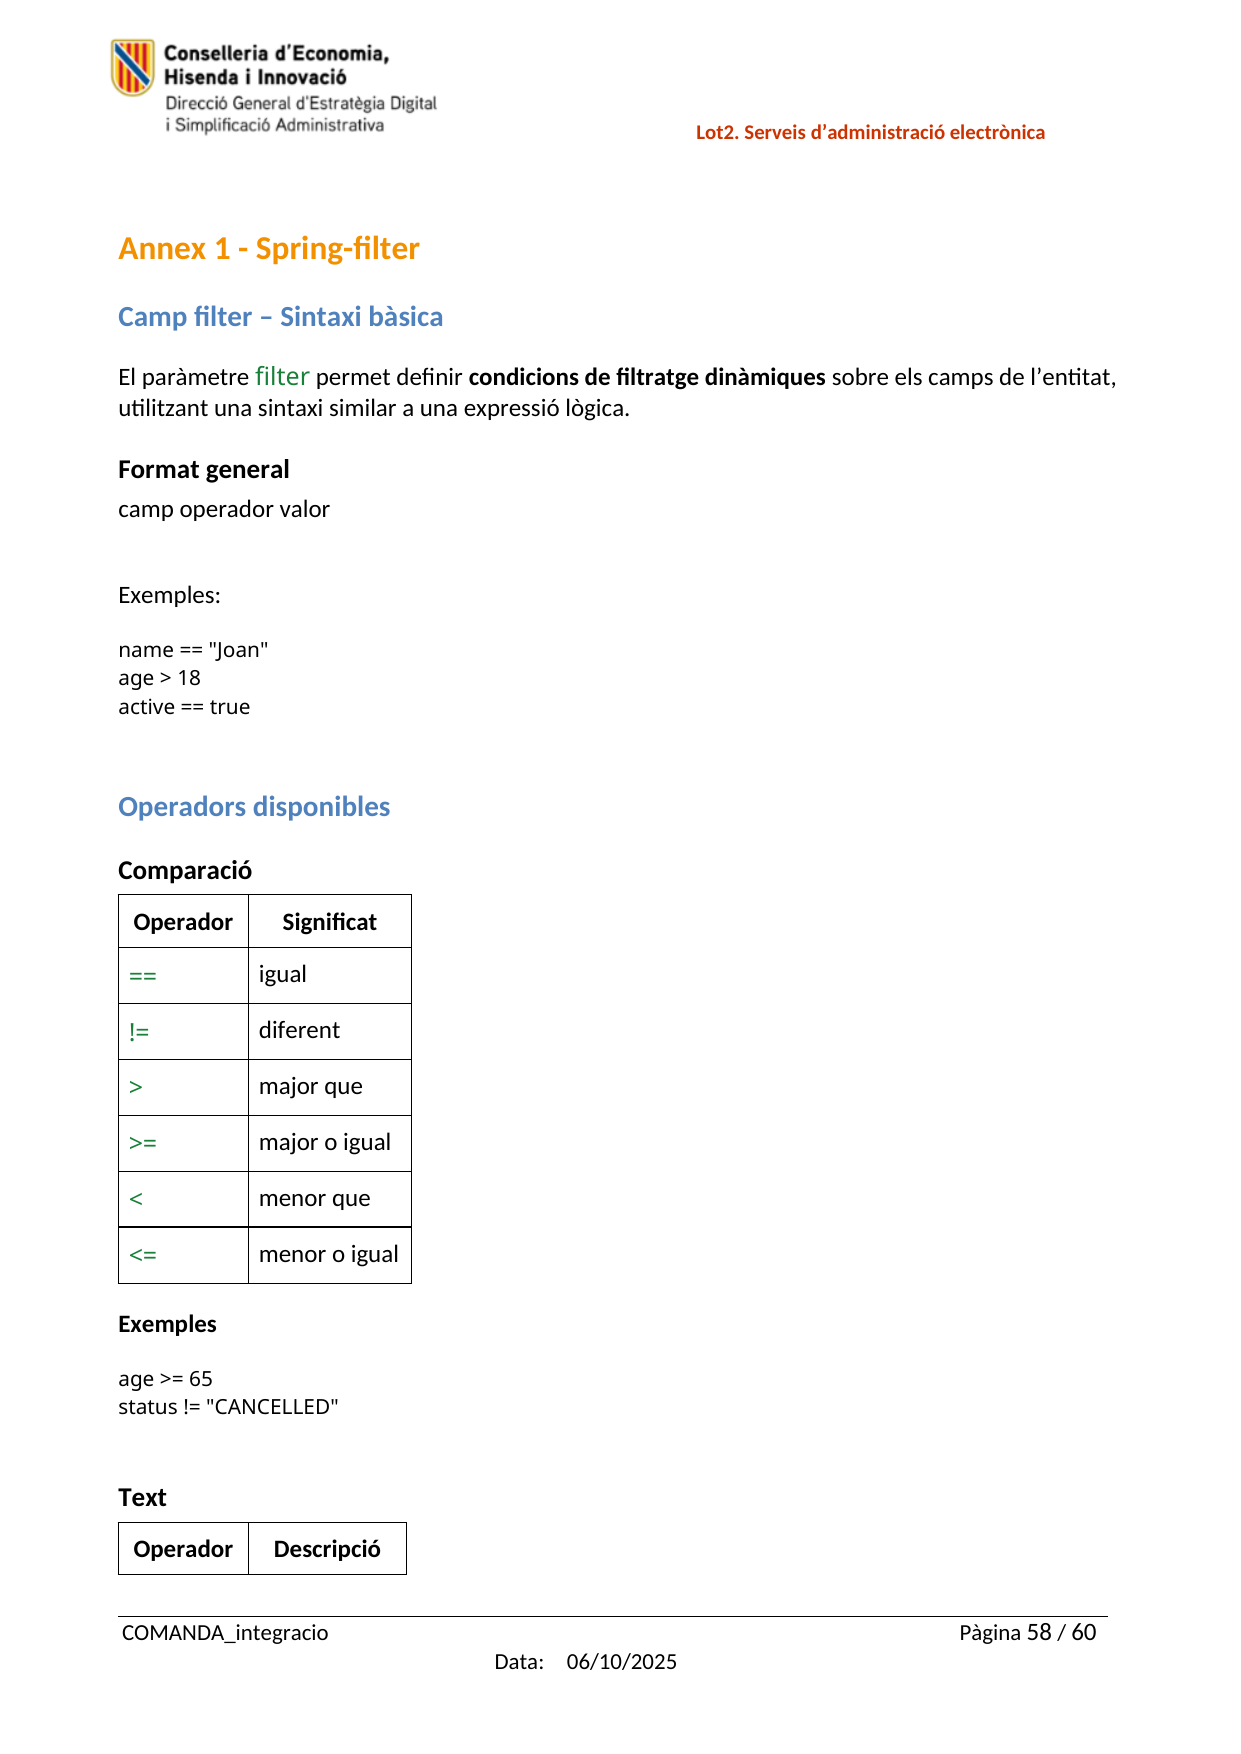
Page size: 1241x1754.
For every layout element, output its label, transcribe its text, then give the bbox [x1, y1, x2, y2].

text status != "CANCELLED" [118, 1392, 1122, 1421]
text Exemples [118, 1308, 1122, 1339]
table_cell >= [119, 1116, 248, 1171]
subtitle Operadors disponibles [118, 788, 1122, 824]
table_header Significat [249, 895, 411, 947]
table_header Operador [119, 1523, 248, 1574]
subtitle Annex 1 - Spring-filter [118, 227, 1122, 268]
table_header Descripció [249, 1523, 406, 1574]
table_cell == [119, 948, 248, 1003]
subtitle Format general [118, 452, 1122, 485]
table_header Operador [119, 895, 248, 947]
text El paràmetre filter permet definir condicions de filtratge dinàmiques sobre els camps de l’entitat, utilitzant una sintaxi similar a una expressió lògica. [118, 358, 1122, 423]
table_cell < [119, 1172, 248, 1226]
text name == "Joan" [118, 635, 1122, 663]
text camp operador valor [118, 493, 1122, 524]
table_cell major que [249, 1060, 411, 1114]
table_cell != [119, 1004, 248, 1059]
text age > 18 [118, 663, 1122, 692]
table_cell menor que [249, 1172, 411, 1226]
text age >= 65 [118, 1364, 1122, 1392]
table_cell diferent [249, 1004, 411, 1059]
table_cell igual [249, 948, 411, 1003]
text active == true [118, 692, 1122, 720]
table_cell menor o igual [249, 1228, 411, 1282]
subtitle Camp filter – Sintaxi bàsica [118, 298, 1122, 333]
subtitle Comparació [118, 853, 1122, 886]
text Exemples: [118, 579, 1122, 610]
picture [100, 26, 467, 156]
subtitle Text [118, 1481, 1122, 1513]
table_cell <= [119, 1228, 248, 1282]
table_cell major o igual [249, 1116, 411, 1171]
table_cell > [119, 1060, 248, 1114]
